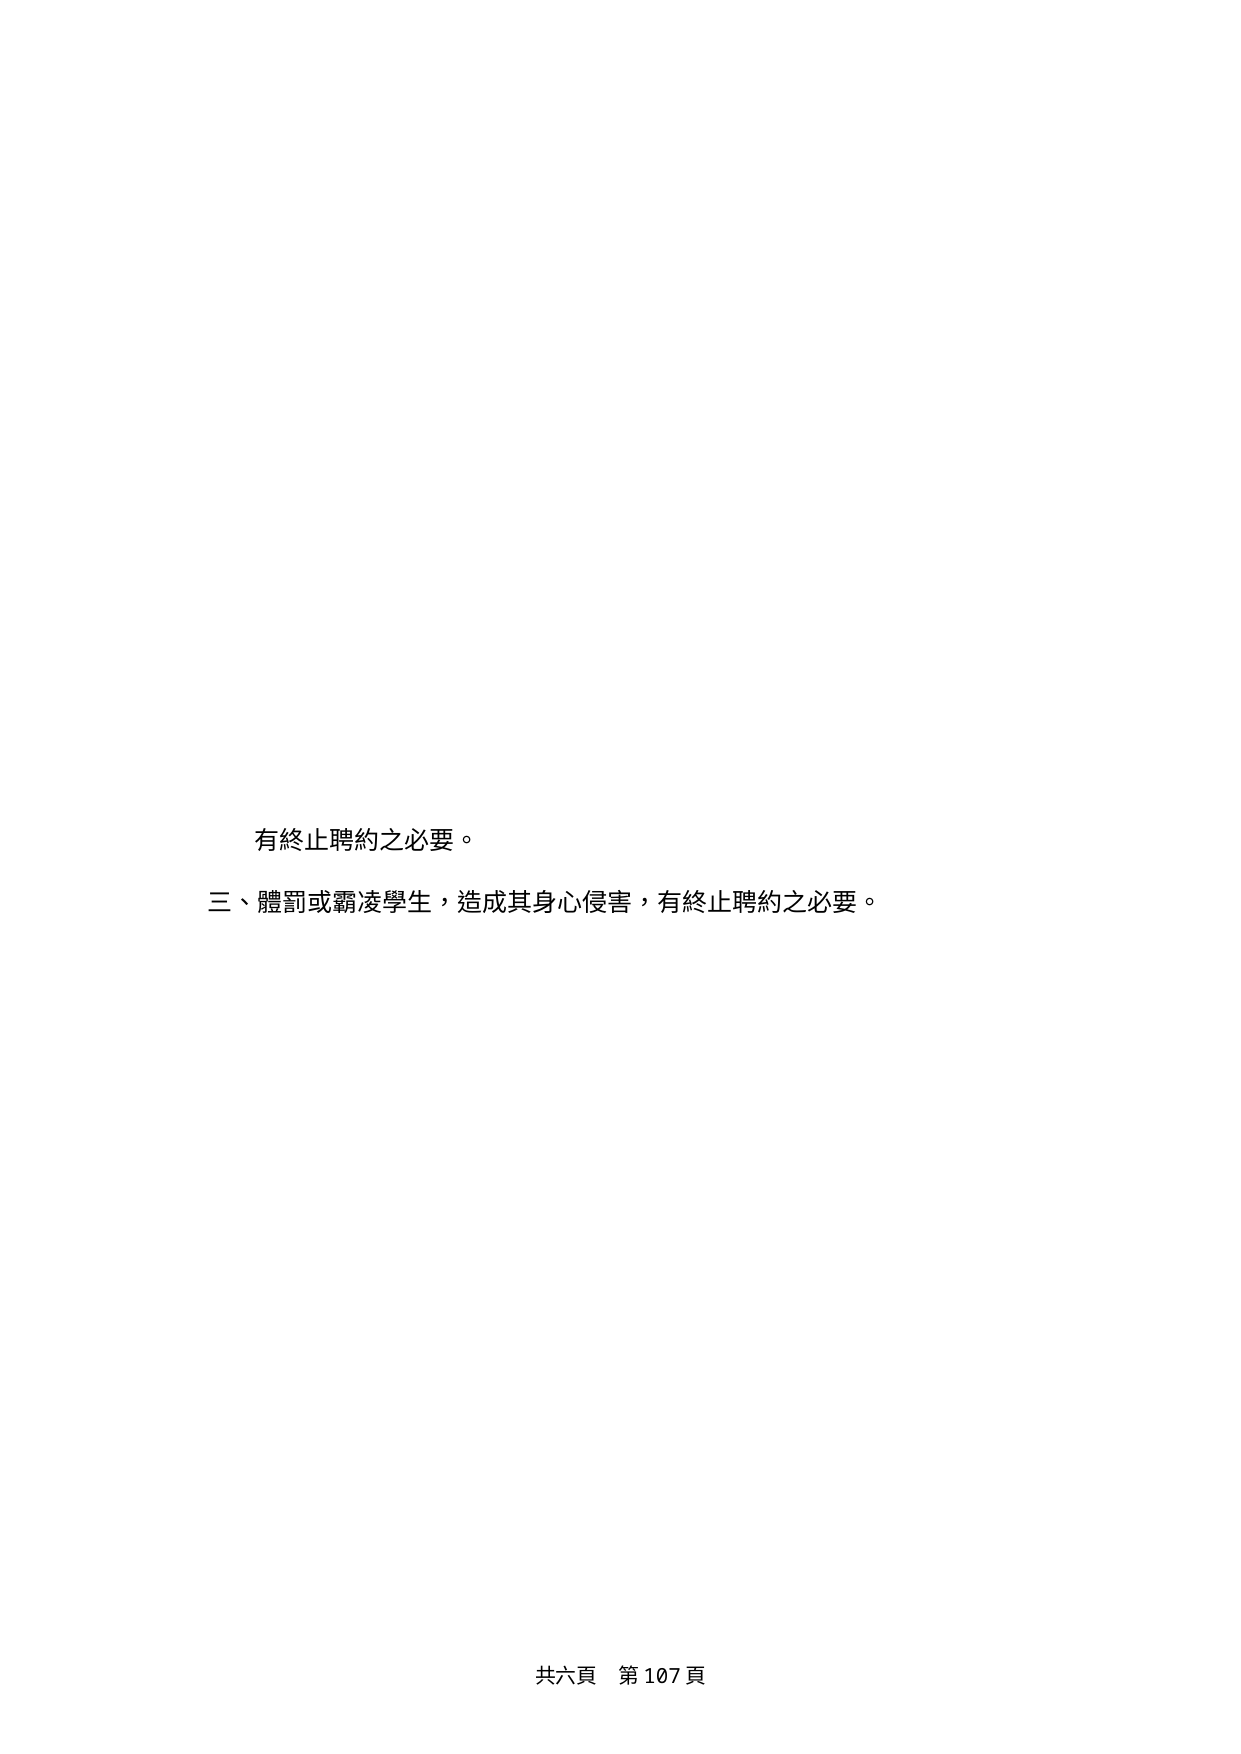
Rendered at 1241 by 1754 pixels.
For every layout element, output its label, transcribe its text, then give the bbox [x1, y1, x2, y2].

text 有終止聘約之必要。 [207, 797, 1122, 859]
text 三、體罰或霸凌學生，造成其身心侵害，有終止聘約之必要。 [207, 859, 1122, 922]
